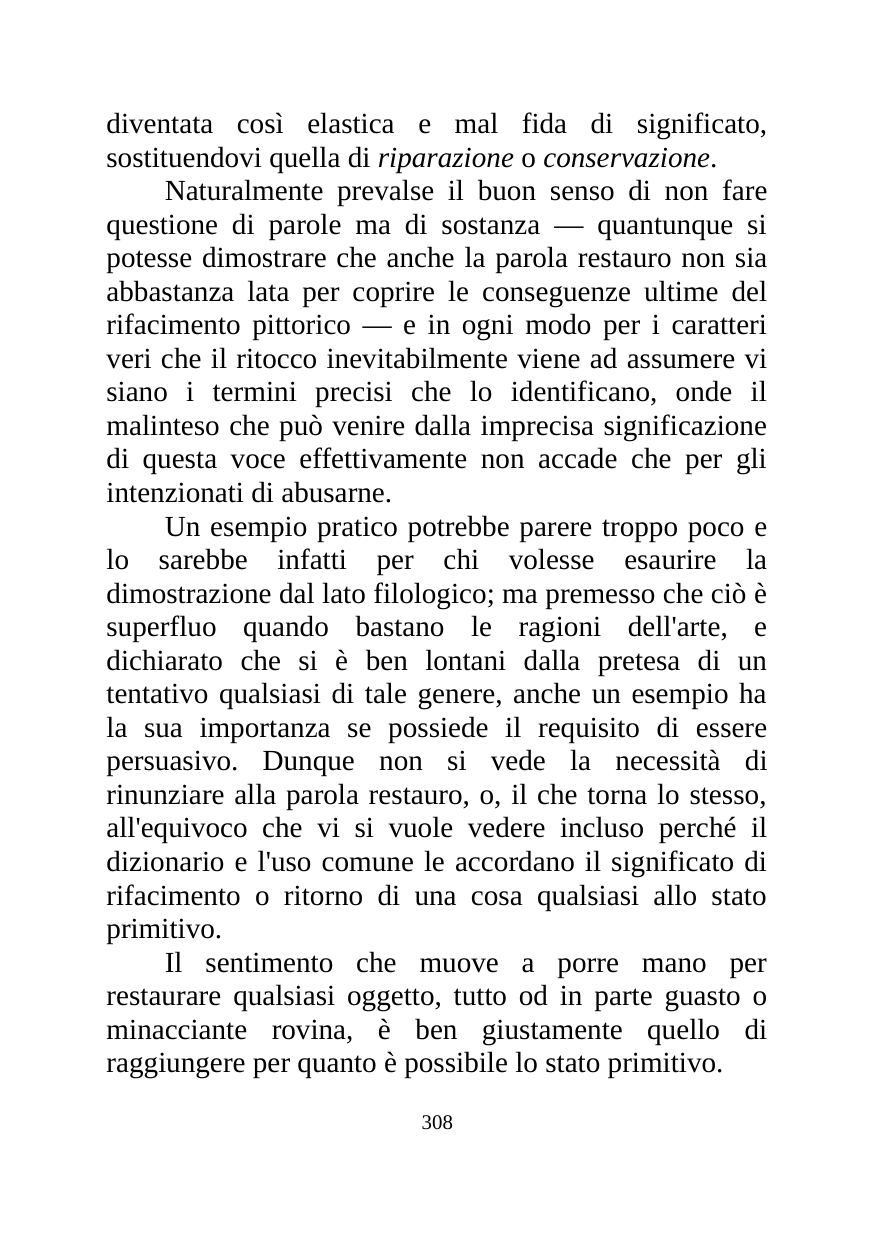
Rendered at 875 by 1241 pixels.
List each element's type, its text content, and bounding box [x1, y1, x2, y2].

text Naturalmente prevalse il buon senso di non fare questione di parole ma di sostanza — quantunque si potesse dimostrare che anche la parola restauro non sia abbastanza lata per coprire le conseguenze ultime del rifacimento pittorico — e in ogni modo per i caratteri veri che il ritocco inevitabilmente viene ad assumere vi siano i termini precisi che lo identificano, onde il malinteso che può venire dalla imprecisa significazione di questa voce effettivamente non accade che per gli intenzionati di abusarne. [106, 173, 768, 509]
text diventata così elastica e mal fida di significato, sostituendovi quella di riparazione o conservazione. [106, 106, 768, 173]
text Il sentimento che muove a porre mano per restaurare qualsiasi oggetto, tutto od in parte guasto o minacciante rovina, è ben giustamente quello di raggiungere per quanto è possibile lo stato primitivo. [106, 945, 768, 1079]
text Un esempio pratico potrebbe parere troppo poco e lo sarebbe infatti per chi volesse esaurire la dimostrazione dal lato filologico; ma premesso che ciò è superfluo quando bastano le ragioni dell'arte, e dichiarato che si è ben lontani dalla pretesa di un tentativo qualsiasi di tale genere, anche un esempio ha la sua importanza se possiede il requisito di essere persuasivo. Dunque non si vede la necessità di rinunziare alla parola restauro, o, il che torna lo stesso, all'equivoco che vi si vuole vedere incluso perché il dizionario e l'uso comune le accordano il significato di rifacimento o ritorno di una cosa qualsiasi allo stato primitivo. [106, 509, 768, 945]
